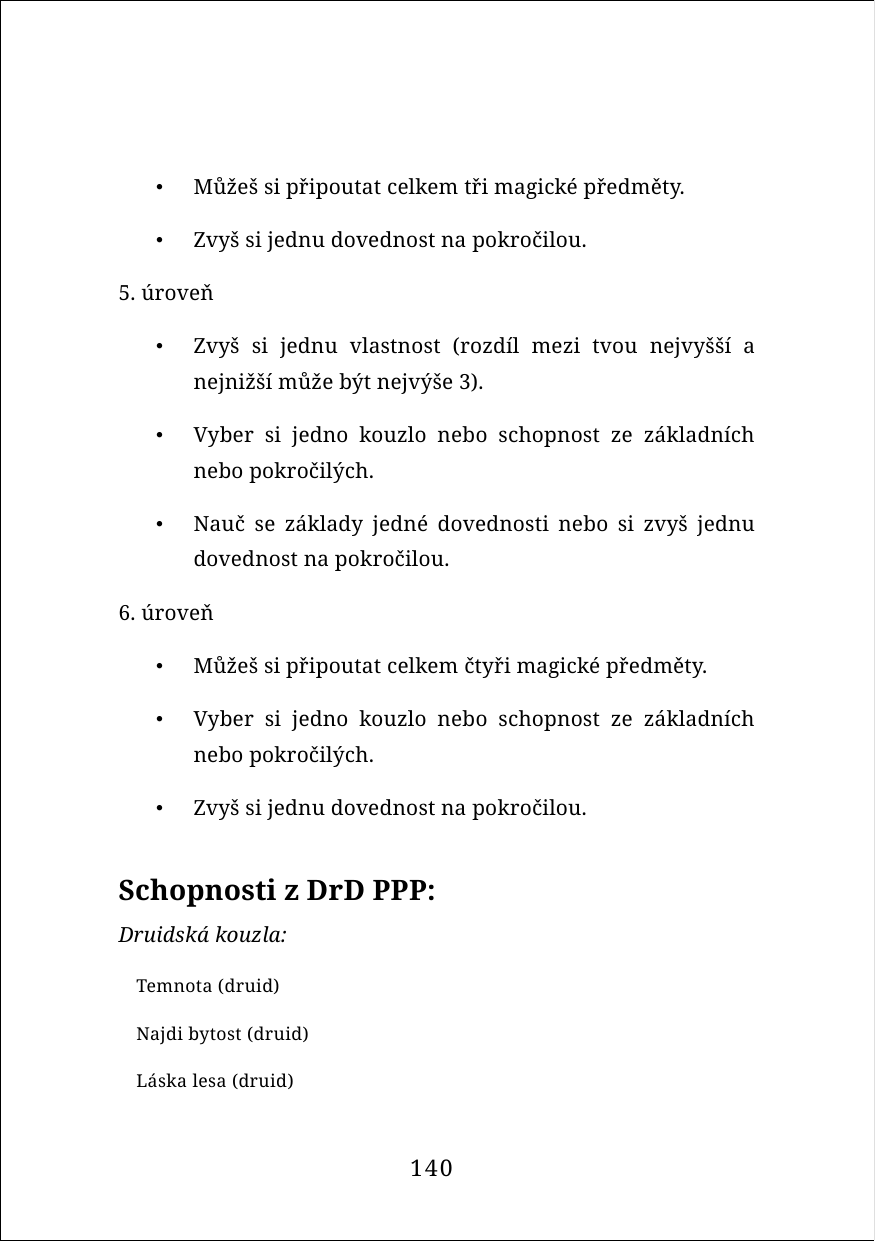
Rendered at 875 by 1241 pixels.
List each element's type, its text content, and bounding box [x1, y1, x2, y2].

list Nauč se základy jedné dovednosti nebo si zvyš jednu dovednost na pokročilou. [156, 509, 756, 573]
list Vyber si jedno kouzlo nebo schopnost ze základních nebo pokročilých. [156, 420, 756, 484]
subtitle Schopnosti z DrD PPP: [118, 870, 756, 908]
list Můžeš si připoutat celkem čtyři magické předměty. [156, 651, 756, 679]
text Temnota (druid) [136, 973, 756, 997]
text 6. úroveň [118, 598, 756, 626]
list Zvyš si jednu dovednost na pokročilou. [156, 225, 756, 253]
text Láska lesa (druid) [136, 1069, 756, 1093]
list Zvyš si jednu vlastnost (rozdíl mezi tvou nejvyšší a nejnižší může být nejvýše 3). [156, 331, 756, 395]
list Vyber si jedno kouzlo nebo schopnost ze základních nebo pokročilých. [156, 704, 756, 768]
text 5. úroveň [118, 278, 756, 307]
text Druidská kouzla: [118, 920, 756, 948]
list Můžeš si připoutat celkem tři magické předměty. [156, 172, 756, 200]
list Zvyš si jednu dovednost na pokročilou. [156, 793, 756, 821]
text Najdi bytost (druid) [136, 1021, 756, 1045]
